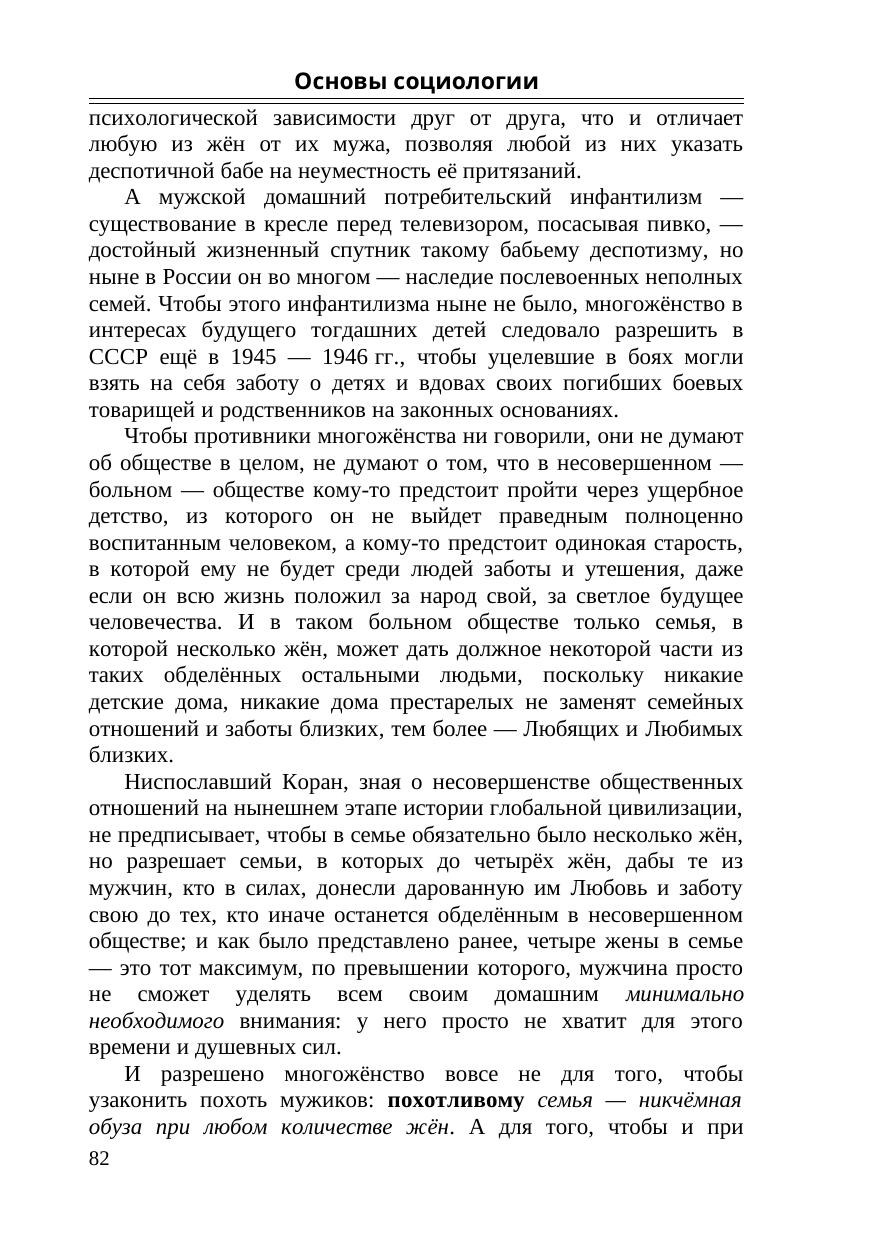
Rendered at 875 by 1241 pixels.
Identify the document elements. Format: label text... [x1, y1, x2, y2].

text Ниспославший Коран, зная о несовершенстве общественных отношений на нынешнем этапе истории глобальной цивилизации, не предписывает, чтобы в семье обязательно было несколько жён, но разрешает семьи, в которых до четырёх жён, дабы те из мужчин, кто в силах, донесли дарованную им Любовь и заботу свою до тех, кто иначе останется обделённым в несовершенном обществе; и как было представлено ранее, четыре жены в семье — это тот максимум, по превышении которого, мужчина просто не сможет уделять всем своим домашним минимально необходимого внимания: у него просто не хватит для этого времени и душевных сил. [89, 768, 744, 1060]
text И разрешено многожёнство вовсе не для того, чтобы узаконить похоть мужиков: похотливому семья — никчёмная обуза при любом количестве жён. А для того, чтобы и при [89, 1060, 744, 1139]
text Чтобы противники многожёнства ни говорили, они не думают об обществе в целом, не думают о том, что в несовершенном — больном — обществе кому-то предстоит пройти через ущербное детство, из которого он не выйдет праведным полноценно воспитанным человеком, а кому-то предстоит одинокая старость, в которой ему не будет среди людей заботы и утешения, даже если он всю жизнь положил за народ свой, за светлое будущее человечества. И в таком больном обществе только семья, в которой несколько жён, может дать должное некоторой части из таких обделённых остальными людьми, поскольку никакие детские дома, никакие дома престарелых не заменят семейных отношений и заботы близких, тем более — Любящих и Любимых близких. [89, 422, 744, 768]
text психологической зависимости друг от друга, что и отличает любую из жён от их мужа, позволяя любой из них указать деспотичной бабе на неуместность её притязаний. [89, 104, 744, 183]
text А мужской домашний потребительский инфантилизм — существование в кресле перед телевизором, посасывая пивко, — достойный жизненный спутник такому бабьему деспотизму, но ныне в России он во многом — наследие послевоенных неполных семей. Чтобы этого инфантилизма ныне не было, многожёнство в интересах будущего тогдашних детей следовало разрешить в СССР ещё в 1945 — 1946 гг., чтобы уцелевшие в боях могли взять на себя заботу о детях и вдовах своих погибших боевых товарищей и родственников на законных основаниях. [89, 183, 744, 422]
